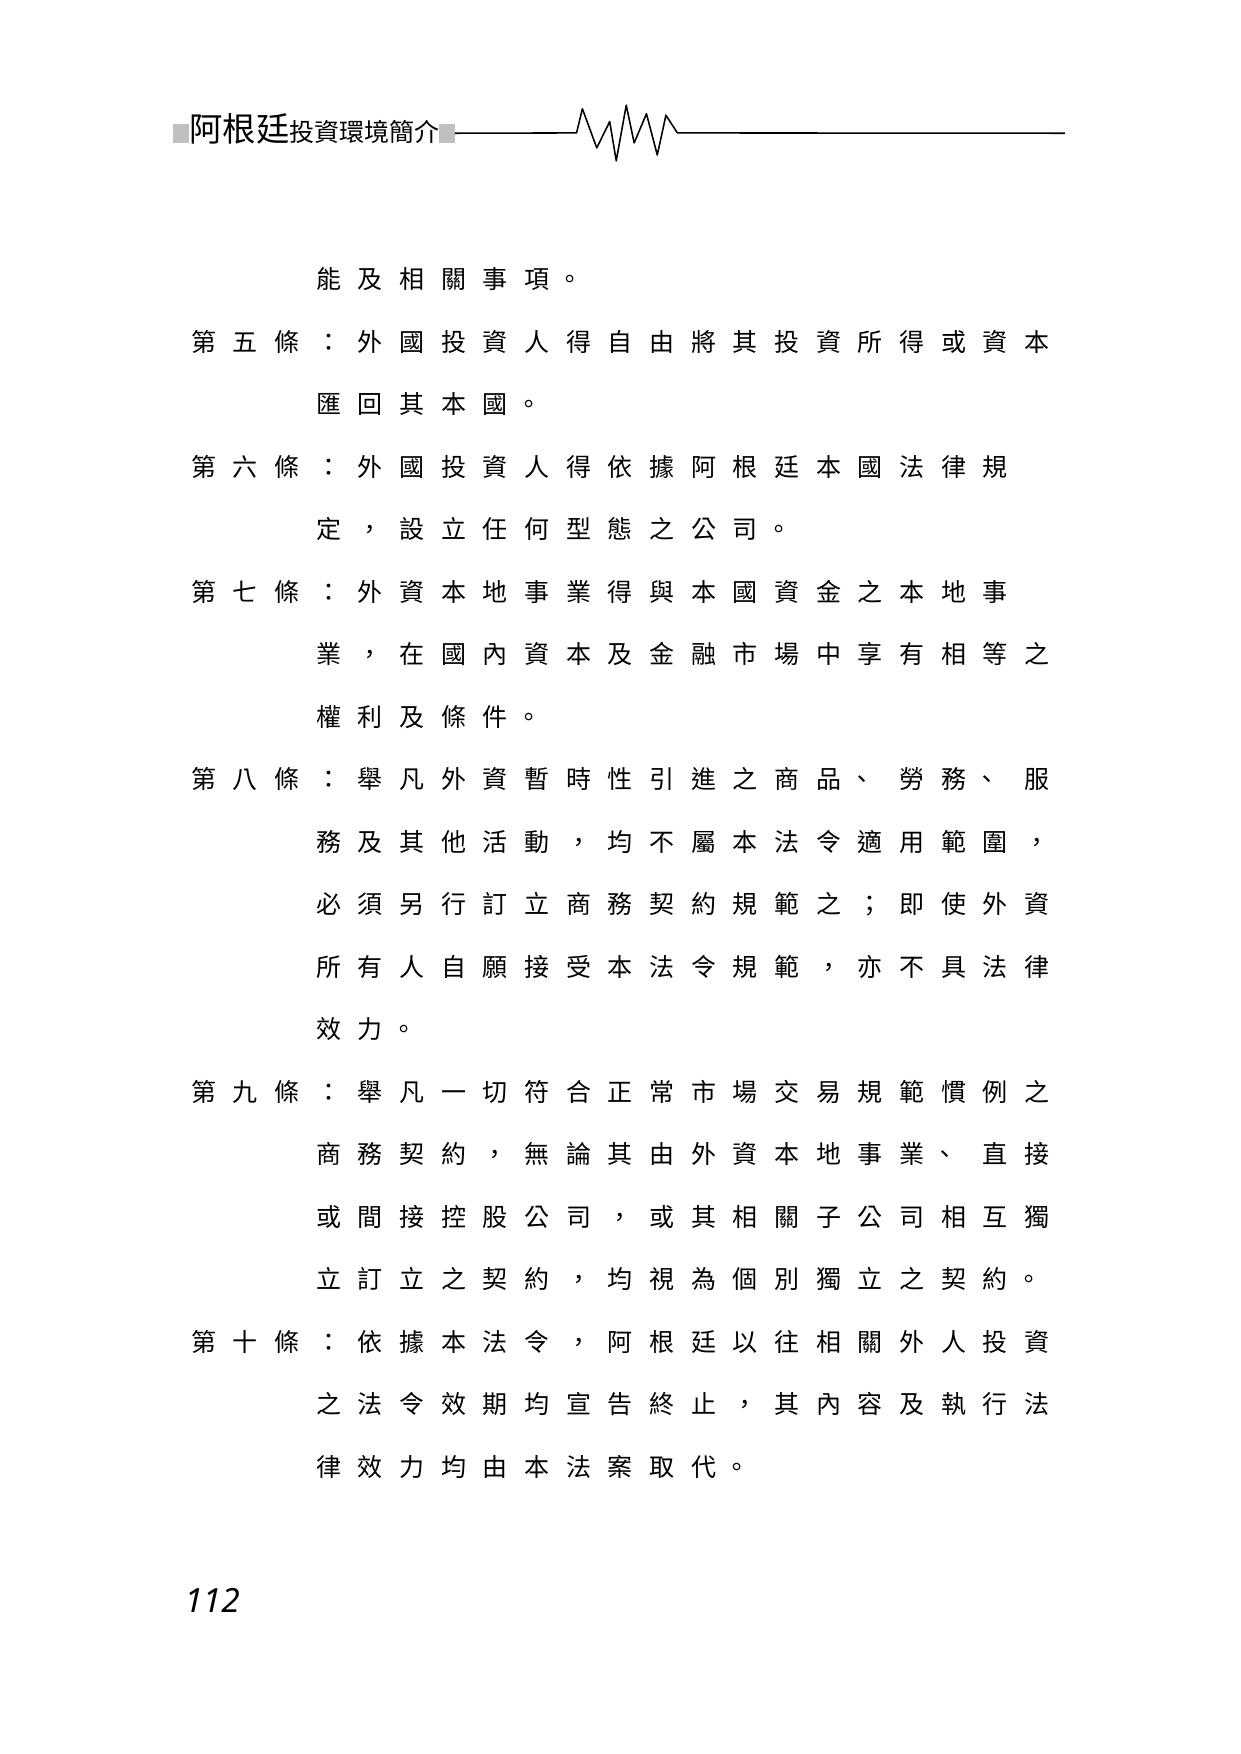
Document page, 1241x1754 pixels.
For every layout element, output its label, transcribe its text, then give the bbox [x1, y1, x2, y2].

text 第六條：外國投資人得依據阿根廷本國法律規定，設立任何型態之公司。 [183, 424, 1058, 549]
text 第十條：依據本法令，阿根廷以往相關外人投資之法令效期均宣告終止，其內容及執行法律效力均由本法案取代。 [183, 1299, 1058, 1486]
text 能及相關事項。 [183, 236, 1058, 299]
text 第九條：舉凡一切符合正常市場交易規範慣例之商務契約，無論其由外資本地事業、直接或間接控股公司，或其相關子公司相互獨立訂立之契約，均視為個別獨立之契約。 [183, 1049, 1058, 1299]
text 第七條：外資本地事業得與本國資金之本地事業，在國內資本及金融市場中享有相等之權利及條件。 [183, 549, 1058, 736]
text 第八條：舉凡外資暫時性引進之商品、勞務、服務及其他活動，均不屬本法令適用範圍，必須另行訂立商務契約規範之；即使外資所有人自願接受本法令規範，亦不具法律效力。 [183, 736, 1058, 1049]
text 第五條：外國投資人得自由將其投資所得或資本匯回其本國。 [183, 299, 1058, 424]
